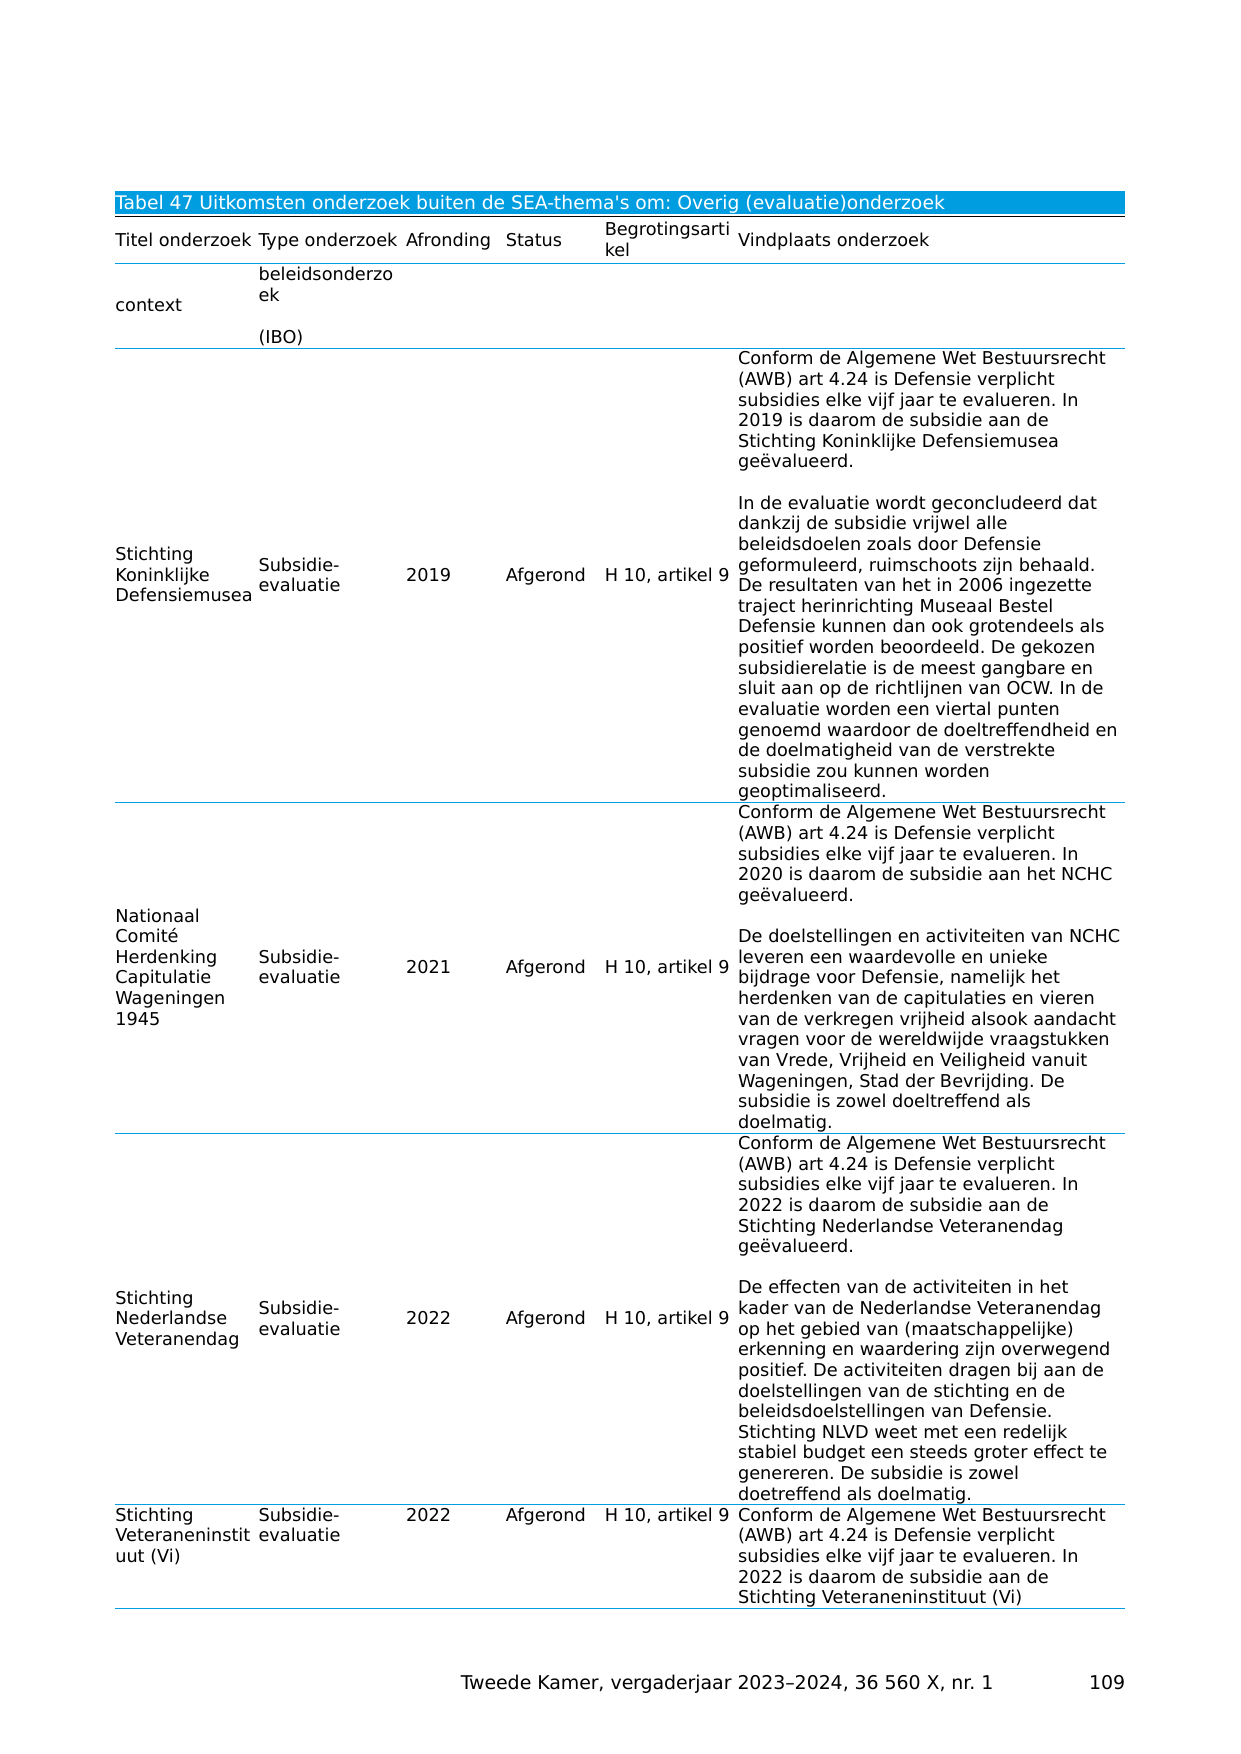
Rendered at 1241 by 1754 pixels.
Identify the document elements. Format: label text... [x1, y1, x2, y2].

table_cell [403, 264, 503, 348]
table_cell Stichting Veteraneninstituut (Vi) [115, 1505, 255, 1608]
table_cell [735, 264, 1125, 348]
table_cell Conform de Algemene Wet Bestuursrecht (AWB) art 4.24 is Defensie verplicht subsidies elke vijf jaar te evalueren. In 2022 is daarom de subsidie aan de Stichting Veteraneninstituut (Vi) [735, 1505, 1125, 1608]
table_cell H 10, artikel 9 [602, 349, 735, 802]
table_cell Afronding [403, 217, 503, 263]
table_cell beleidsonderzoek (IBO) [255, 264, 403, 348]
table_cell 2022 [403, 1134, 503, 1504]
table_cell Conform de Algemene Wet Bestuursrecht (AWB) art 4.24 is Defensie verplicht subsidies elke vijf jaar te evalueren. In 2020 is daarom de subsidie aan het NCHC geëvalueerd. De doelstellingen en activiteiten van NCHC leveren een waardevolle en unieke bijdrage voor Defensie, namelijk het herdenken van de capitulaties en vieren van de verkregen vrijheid alsook aandacht vragen voor de wereldwijde vraagstukken van Vrede, Vrijheid en Veiligheid vanuit Wageningen, Stad der Bevrijding. De subsidie is zowel doeltreffend als doelmatig. [735, 803, 1125, 1132]
table_cell H 10, artikel 9 [602, 1134, 735, 1504]
table_cell Stichting Nederlandse Veteranendag [115, 1134, 255, 1504]
table_cell [503, 264, 602, 348]
table_cell 2022 [403, 1505, 503, 1608]
table_cell Type onderzoek [255, 217, 403, 263]
table_cell Afgerond [503, 1134, 602, 1504]
table_cell Nationaal Comité Herdenking Capitulatie Wageningen 1945 [115, 803, 255, 1132]
table_cell H 10, artikel 9 [602, 1505, 735, 1608]
table_cell [602, 264, 735, 348]
table_cell Titel onderzoek [115, 217, 255, 263]
table_cell Subsidie-evaluatie [255, 803, 403, 1132]
table_cell 2019 [403, 349, 503, 802]
table_cell Subsidie-evaluatie [255, 1505, 403, 1608]
table_cell Stichting Koninklijke Defensiemusea [115, 349, 255, 802]
table_cell Subsidie-evaluatie [255, 1134, 403, 1504]
table_cell 2021 [403, 803, 503, 1132]
table_cell Vindplaats onderzoek [735, 217, 1125, 263]
table_cell H 10, artikel 9 [602, 803, 735, 1132]
table_cell Afgerond [503, 803, 602, 1132]
table_cell context [115, 264, 255, 348]
table_cell Begrotingsartikel [602, 217, 735, 263]
table_cell Conform de Algemene Wet Bestuursrecht (AWB) art 4.24 is Defensie verplicht subsidies elke vijf jaar te evalueren. In 2022 is daarom de subsidie aan de Stichting Nederlandse Veteranendag geëvalueerd. De effecten van de activiteiten in het kader van de Nederlandse Veteranendag op het gebied van (maatschappelijke) erkenning en waardering zijn overwegend positief. De activiteiten dragen bij aan de doelstellingen van de stichting en de beleidsdoelstellingen van Defensie. Stichting NLVD weet met een redelijk stabiel budget een steeds groter effect te genereren. De subsidie is zowel doetreffend als doelmatig. [735, 1134, 1125, 1504]
table_cell Conform de Algemene Wet Bestuursrecht (AWB) art 4.24 is Defensie verplicht subsidies elke vijf jaar te evalueren. In 2019 is daarom de subsidie aan de Stichting Koninklijke Defensiemusea geëvalueerd. In de evaluatie wordt geconcludeerd dat dankzij de subsidie vrijwel alle beleidsdoelen zoals door Defensie geformuleerd, ruimschoots zijn behaald. De resultaten van het in 2006 ingezette traject herinrichting Museaal Bestel Defensie kunnen dan ook grotendeels als positief worden beoordeeld. De gekozen subsidierelatie is de meest gangbare en sluit aan op de richtlijnen van OCW. In de evaluatie worden een viertal punten genoemd waardoor de doeltreffendheid en de doelmatigheid van de verstrekte subsidie zou kunnen worden geoptimaliseerd. [735, 349, 1125, 802]
table_cell Subsidie-evaluatie [255, 349, 403, 802]
table_cell Afgerond [503, 349, 602, 802]
table_cell Afgerond [503, 1505, 602, 1608]
table_cell Status [503, 217, 602, 263]
